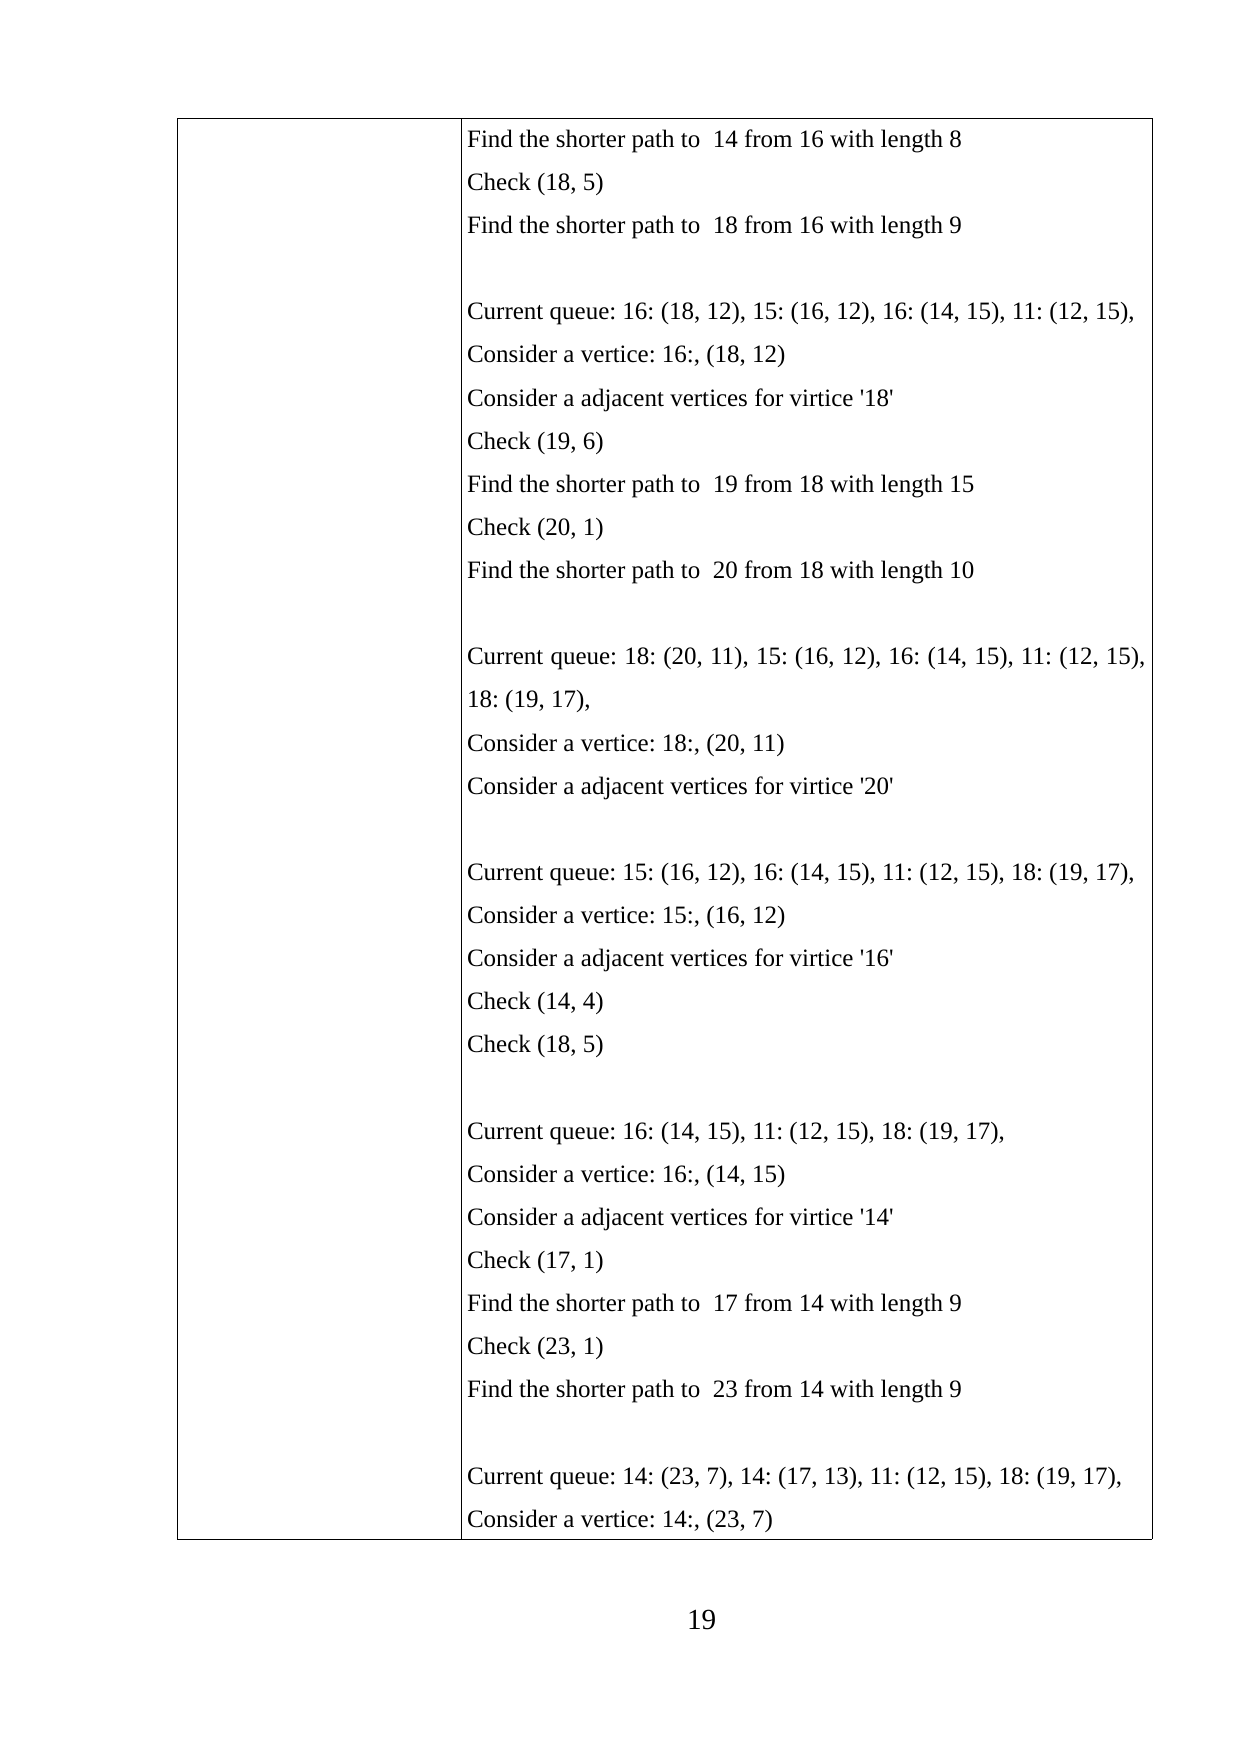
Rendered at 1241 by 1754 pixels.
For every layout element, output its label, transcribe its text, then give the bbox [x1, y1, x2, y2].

table_cell [178, 119, 461, 1538]
table_cell Find the shorter path to 14 from 16 with length 8 Check (18, 5) Find the shorter path to 18 from 16 with length 9 Current queue: 16: (18, 12), 15: (16, 12), 16: (14, 15), 11: (12, 15), Consider a vertice: 16:, (18, 12) Consider a adjacent vertices for virtice '18' Check (19, 6) Find the shorter path to 19 from 18 with length 15 Check (20, 1) Find the shorter path to 20 from 18 with length 10 Current queue: 18: (20, 11), 15: (16, 12), 16: (14, 15), 11: (12, 15), 18: (19, 17), Consider a vertice: 18:, (20, 11) Consider a adjacent vertices for virtice '20' Current queue: 15: (16, 12), 16: (14, 15), 11: (12, 15), 18: (19, 17), Consider a vertice: 15:, (16, 12) Consider a adjacent vertices for virtice '16' Check (14, 4) Check (18, 5) Current queue: 16: (14, 15), 11: (12, 15), 18: (19, 17), Consider a vertice: 16:, (14, 15) Consider a adjacent vertices for virtice '14' Check (17, 1) Find the shorter path to 17 from 14 with length 9 Check (23, 1) Find the shorter path to 23 from 14 with length 9 Current queue: 14: (23, 7), 14: (17, 13), 11: (12, 15), 18: (19, 17), Consider a vertice: 14:, (23, 7) [462, 119, 1152, 1538]
